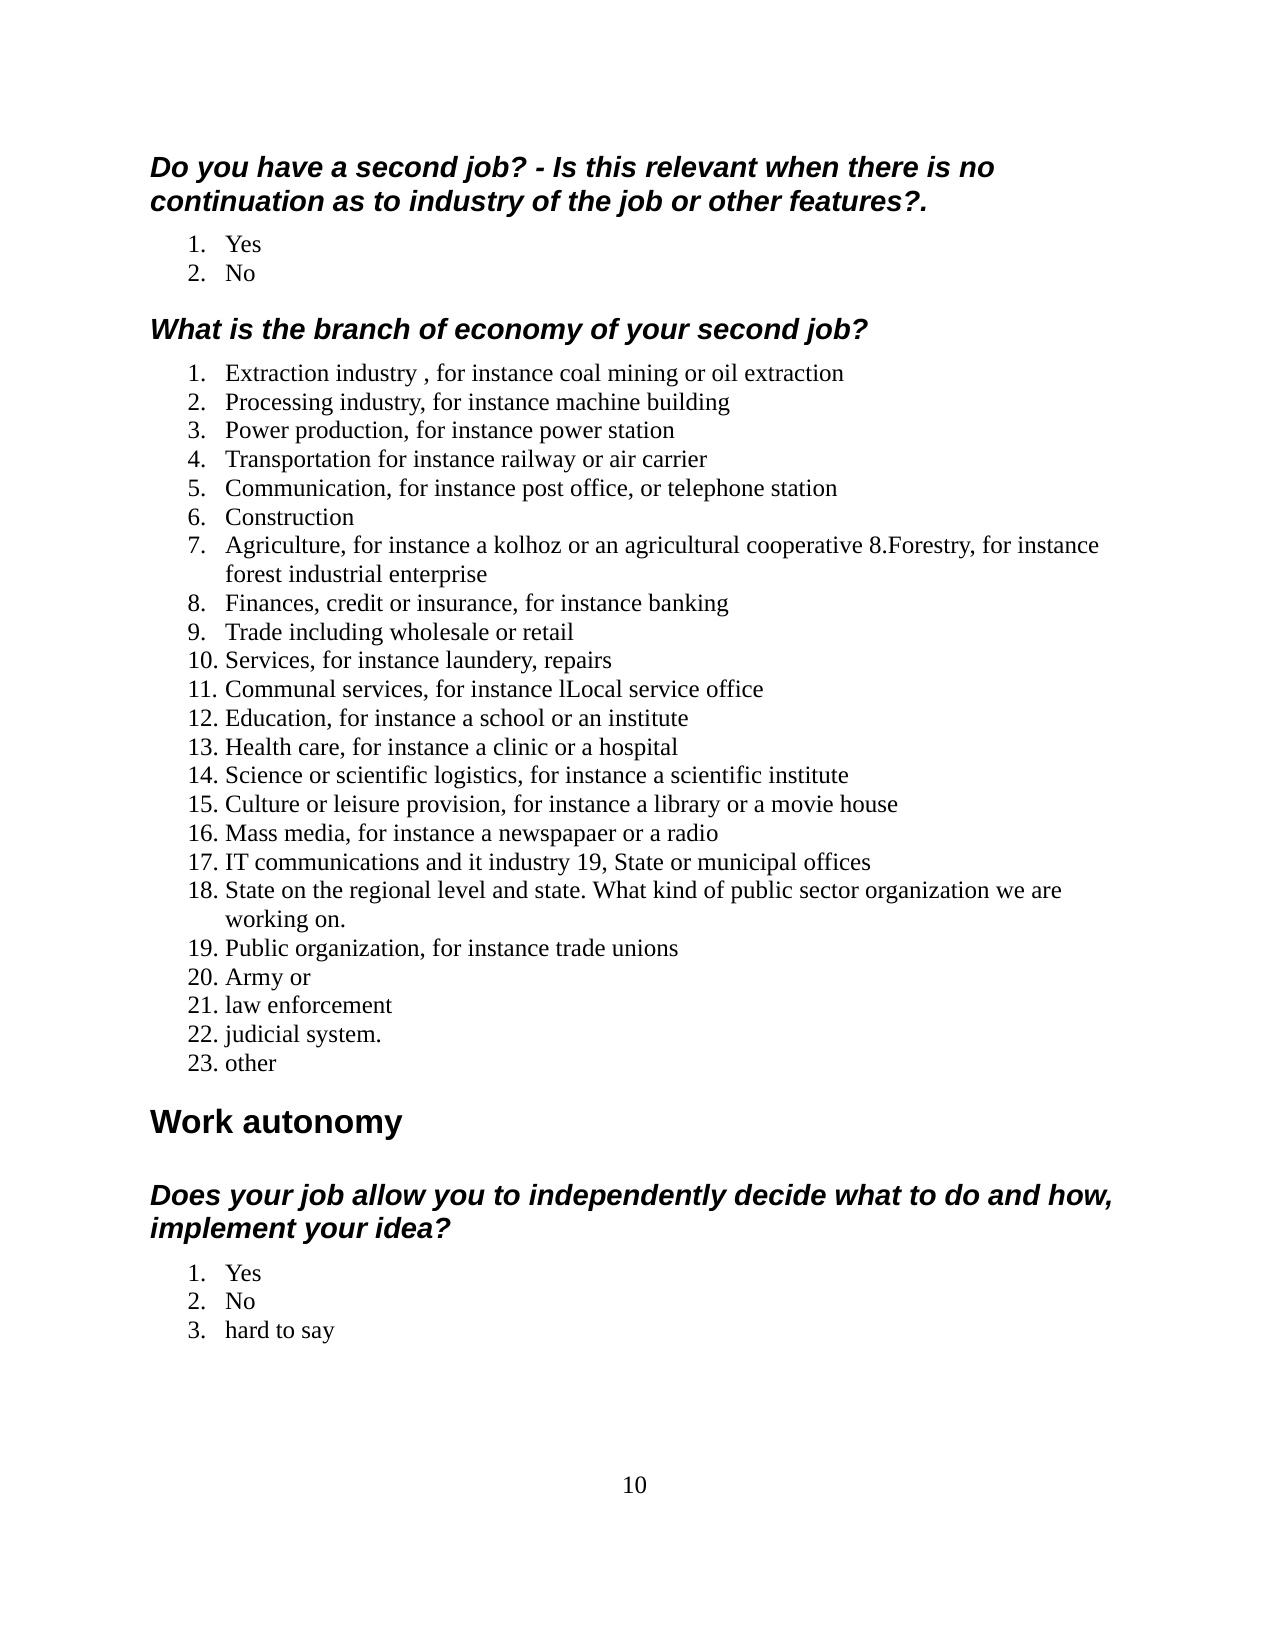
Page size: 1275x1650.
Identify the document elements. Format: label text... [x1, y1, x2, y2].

list Agriculture, for instance a kolhoz or an agricultural cooperative 8.Forestry, for instance forest industrial enterprise [187, 531, 1125, 588]
list No [187, 1286, 1125, 1315]
subtitle Do you have a second job? - Is this relevant when there is no continuation as to industry of the job or other features?. [150, 150, 1125, 217]
list Services, for instance laundery, repairs [187, 646, 1125, 674]
subtitle Work autonomy [150, 1102, 1125, 1141]
subtitle What is the branch of economy of your second job? [150, 312, 1125, 346]
list Power production, for instance power station [187, 416, 1125, 444]
list Health care, for instance a clinic or a hospital [187, 732, 1125, 761]
list Mass media, for instance a newspapaer or a radio [187, 818, 1125, 847]
list Yes [187, 229, 1125, 258]
list other [187, 1048, 1125, 1077]
list Public organization, for instance trade unions [187, 933, 1125, 962]
list law enforcement [187, 991, 1125, 1019]
list Communal services, for instance lLocal service office [187, 674, 1125, 703]
list IT communications and it industry 19, State or municipal offices [187, 847, 1125, 876]
list hard to say [187, 1315, 1125, 1344]
list Trade including wholesale or retail [187, 617, 1125, 646]
list Finances, credit or insurance, for instance banking [187, 588, 1125, 617]
list Processing industry, for instance machine building [187, 387, 1125, 416]
list Yes [187, 1258, 1125, 1286]
list Construction [187, 502, 1125, 531]
list State on the regional level and state. What kind of public sector organization we are working on. [187, 876, 1125, 933]
list Army or [187, 962, 1125, 991]
list No [187, 258, 1125, 287]
list Science or scientific logistics, for instance a scientific institute [187, 761, 1125, 789]
list Communication, for instance post office, or telephone station [187, 473, 1125, 502]
list judicial system. [187, 1019, 1125, 1048]
subtitle Does your job allow you to independently decide what to do and how, implement your idea? [150, 1178, 1125, 1245]
list Culture or leisure provision, for instance a library or a movie house [187, 789, 1125, 818]
list Extraction industry , for instance coal mining or oil extraction [187, 358, 1125, 387]
list Education, for instance a school or an institute [187, 703, 1125, 732]
list Transportation for instance railway or air carrier [187, 444, 1125, 473]
